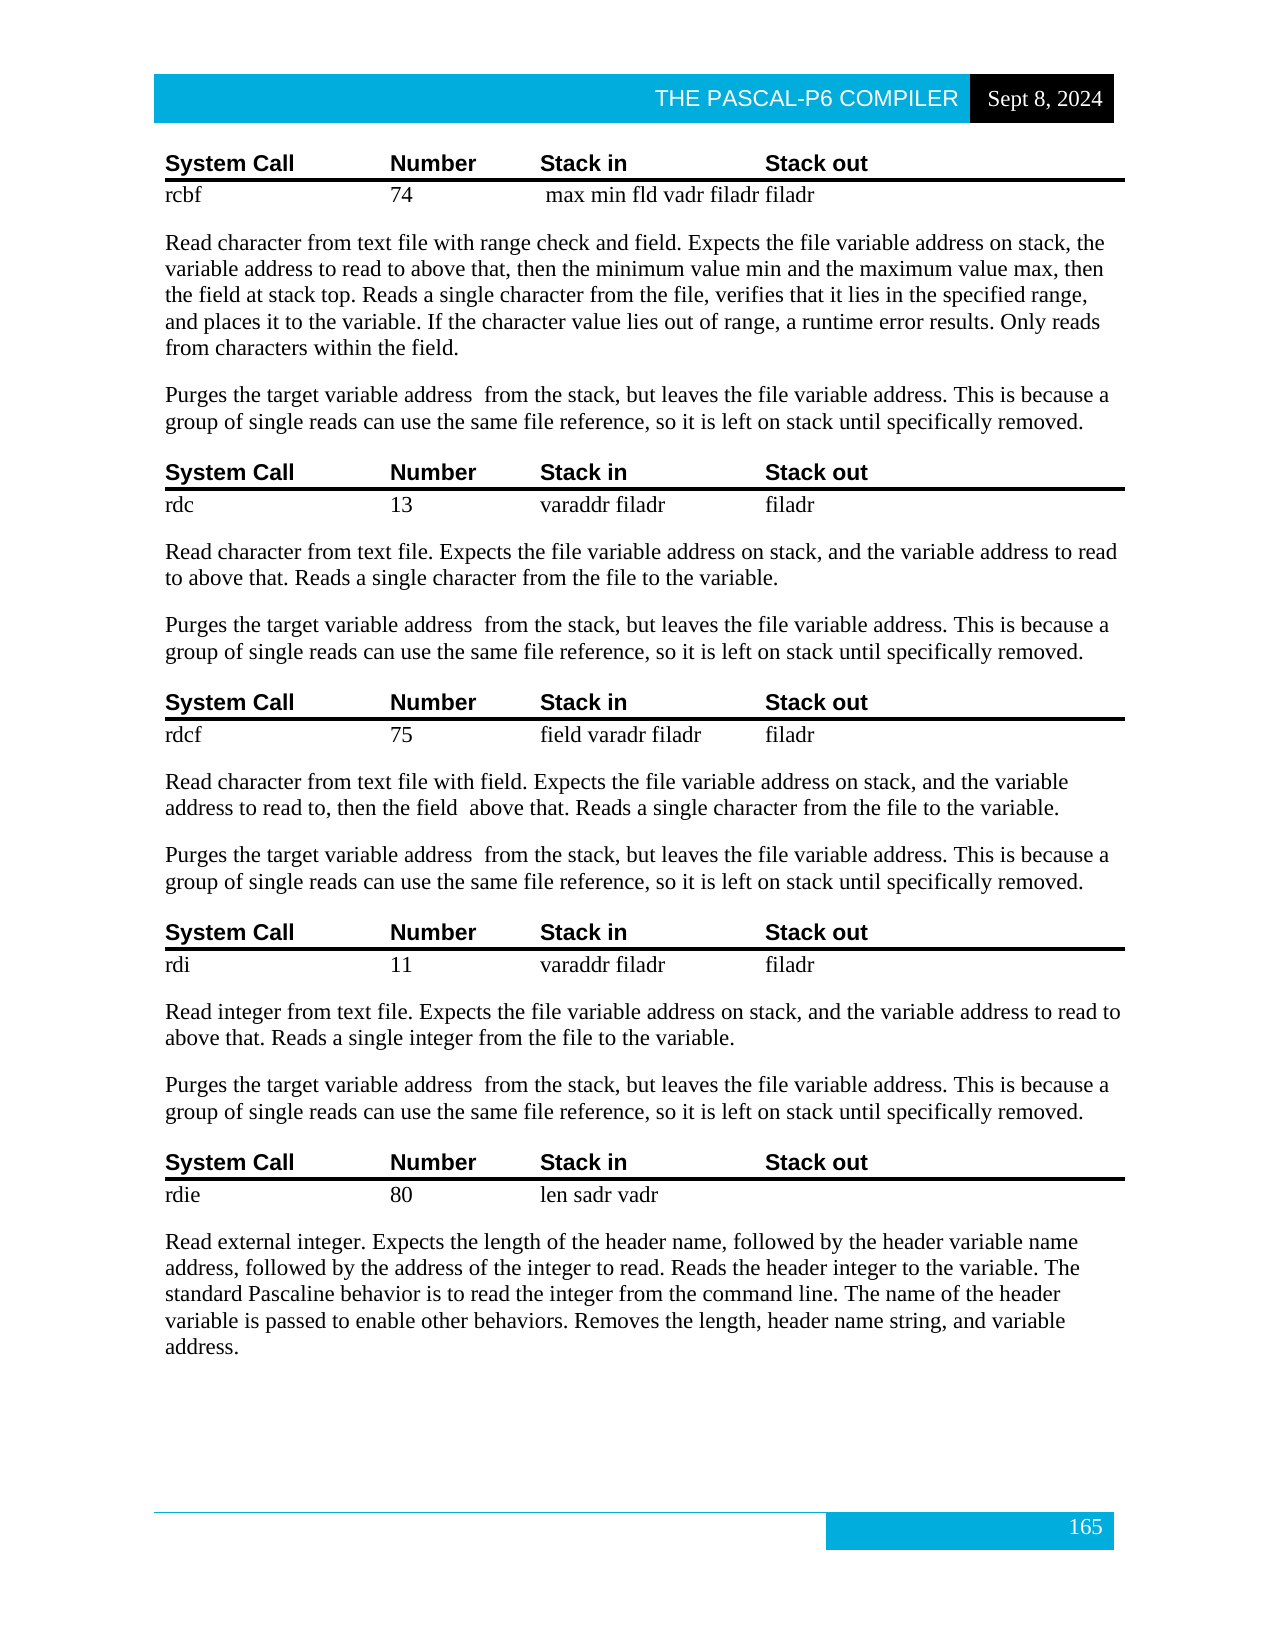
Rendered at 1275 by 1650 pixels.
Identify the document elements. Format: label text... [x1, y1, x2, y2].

text rdi 11 varaddr filadr filadr [165, 951, 1125, 977]
text System Call Number Stack in Stack out [165, 150, 1125, 178]
text Read character from text file. Expects the file variable address on stack, and the variable address to read to above that. Reads a single character from the file to the variable. [165, 538, 1125, 591]
text System Call Number Stack in Stack out [165, 919, 1125, 947]
text rdc 13 varaddr filadr filadr [165, 491, 1125, 517]
text System Call Number Stack in Stack out [165, 459, 1125, 487]
text Purges the target variable address from the stack, but leaves the file variable address. This is because a group of single reads can use the same file reference, so it is left on stack until specifically removed. [165, 1071, 1125, 1124]
text Read character from text file with field. Expects the file variable address on stack, and the variable address to read to, then the field above that. Reads a single character from the file to the variable. [165, 768, 1125, 821]
text System Call Number Stack in Stack out [165, 689, 1125, 717]
text Purges the target variable address from the stack, but leaves the file variable address. This is because a group of single reads can use the same file reference, so it is left on stack until specifically removed. [165, 841, 1125, 894]
text Read integer from text file. Expects the file variable address on stack, and the variable address to read to above that. Reads a single integer from the file to the variable. [165, 998, 1125, 1051]
text rdie 80 len sadr vadr [165, 1181, 1125, 1207]
text System Call Number Stack in Stack out [165, 1149, 1125, 1177]
text Read external integer. Expects the length of the header name, followed by the header variable name address, followed by the address of the integer to read. Reads the header integer to the variable. The standard Pascaline behavior is to read the integer from the command line. The name of the header variable is passed to enable other behaviors. Removes the length, header name string, and variable address. [165, 1228, 1125, 1359]
text Purges the target variable address from the stack, but leaves the file variable address. This is because a group of single reads can use the same file reference, so it is left on stack until specifically removed. [165, 611, 1125, 664]
text Read character from text file with range check and field. Expects the file variable address on stack, the variable address to read to above that, then the minimum value min and the maximum value max, then the field at stack top. Reads a single character from the file, verifies that it lies in the specified range, and places it to the variable. If the character value lies out of range, a runtime error results. Only reads from characters within the field. [165, 229, 1125, 361]
text rcbf 74 max min fld vadr filadr filadr [165, 182, 1125, 208]
text rdcf 75 field varadr filadr filadr [165, 721, 1125, 747]
text Purges the target variable address from the stack, but leaves the file variable address. This is because a group of single reads can use the same file reference, so it is left on stack until specifically removed. [165, 381, 1125, 434]
